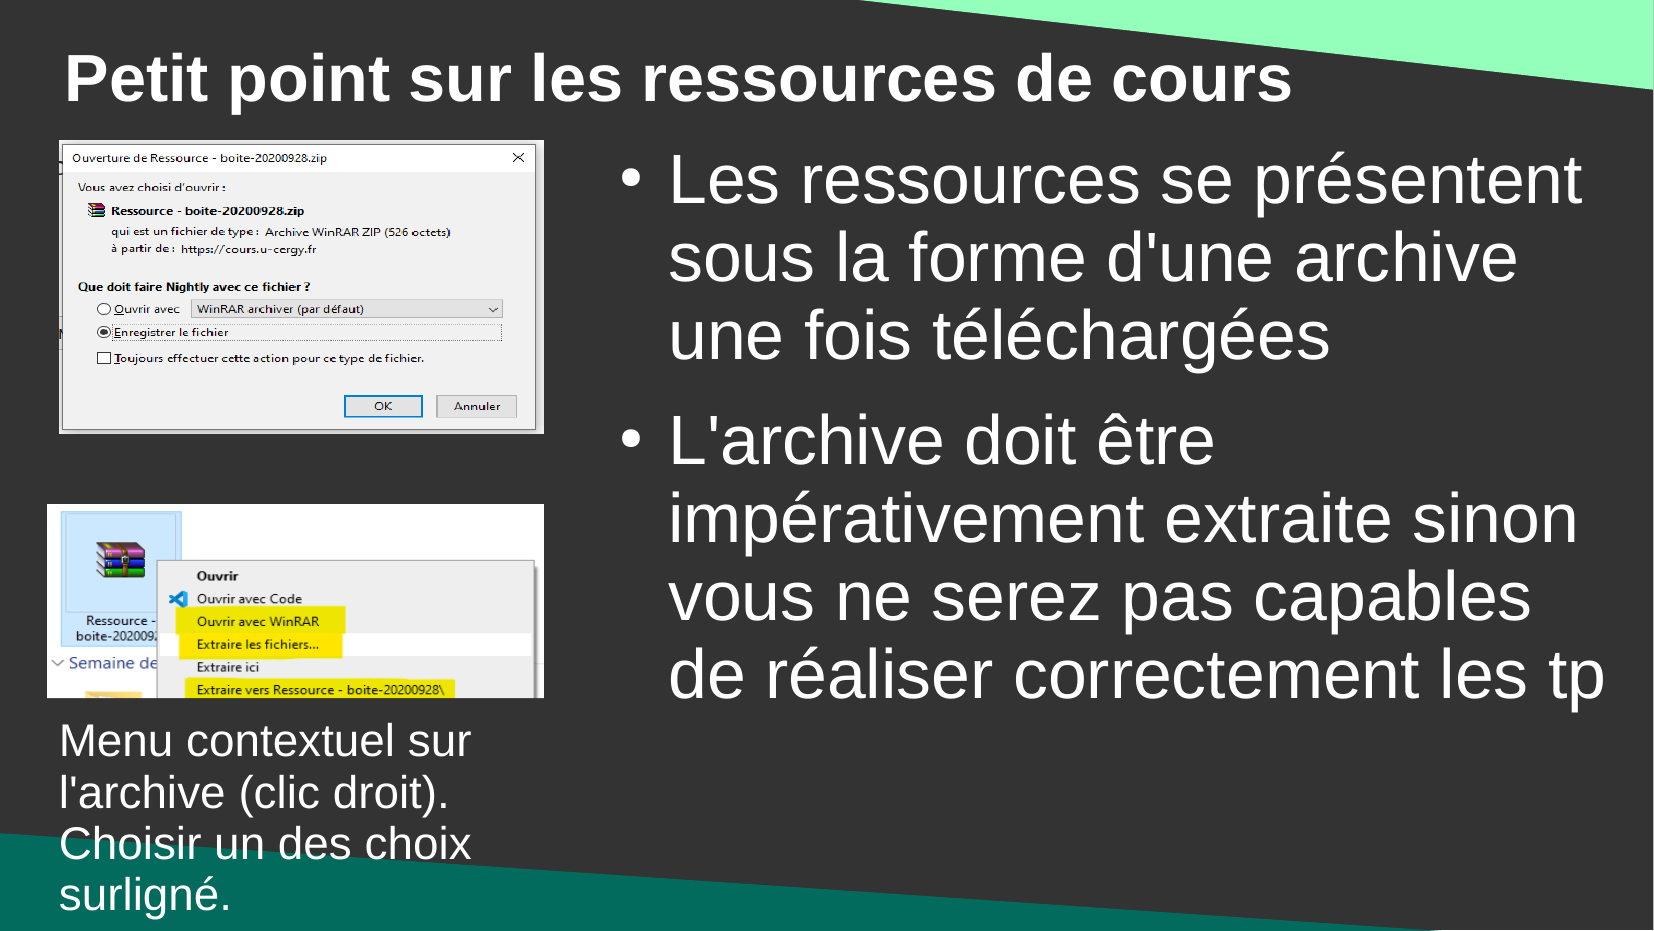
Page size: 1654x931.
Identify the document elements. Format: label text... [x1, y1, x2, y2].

list Les ressources se présentent sous la forme d'une archive une fois téléchargées L'archive doit être impérativement extraite sinon vous ne serez pas capables de réaliser correctement les tp [602, 140, 1620, 824]
picture [47, 504, 544, 715]
title Menu contextuel sur l'archive (clic droit). Choisir un des choix surligné. [59, 715, 630, 921]
title Petit point sur les ressources de cours [64, 40, 1553, 118]
picture [59, 140, 544, 434]
text_box [859, 0, 1654, 90]
